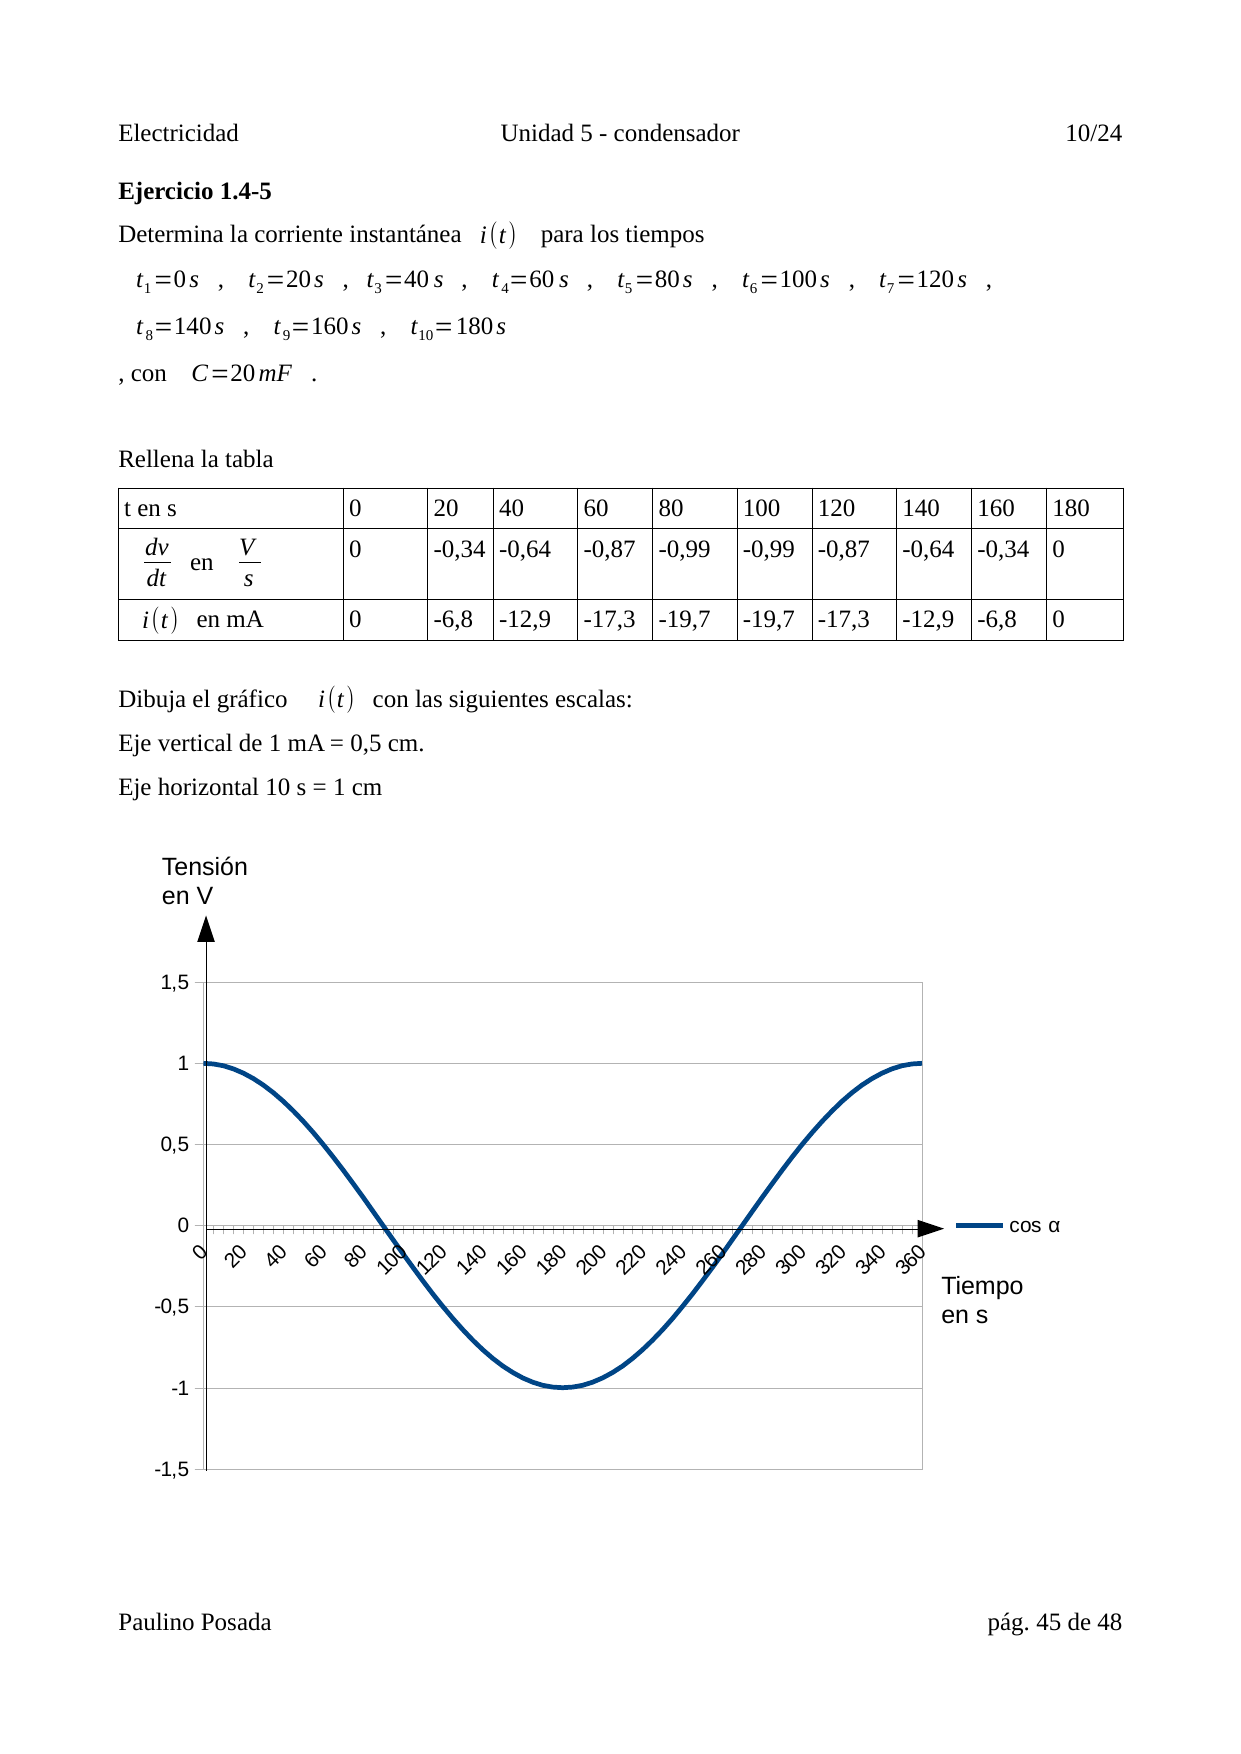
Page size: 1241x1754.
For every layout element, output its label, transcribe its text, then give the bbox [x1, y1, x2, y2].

table_cell -6,8 [972, 600, 1046, 640]
table_cell -0,64 [494, 529, 577, 598]
table_cell -0,87 [578, 529, 652, 598]
table_cell -12,9 [494, 600, 577, 640]
text , ,, , , , , , , [118, 264, 1122, 344]
table_cell -12,9 [897, 600, 971, 640]
table_cell -0,64 [897, 529, 971, 598]
text Eje vertical de 1 mA = 0,5 cm. [118, 728, 1122, 757]
table_cell en [119, 529, 343, 598]
text Dibuja el gráfico con las siguientes escalas: [118, 684, 1122, 714]
table_cell -17,3 [813, 600, 896, 640]
table_cell en mA [119, 600, 343, 640]
table_header 180 [1047, 489, 1123, 528]
text Eje horizontal 10 s = 1 cm [118, 772, 1122, 800]
table_cell -19,7 [738, 600, 812, 640]
text Rellena la tabla [118, 444, 1122, 473]
table_header 100 [738, 489, 812, 528]
table_cell -0,99 [653, 529, 737, 598]
table_cell -19,7 [653, 600, 737, 640]
table_cell 0 [344, 529, 427, 598]
table_header 20 [428, 489, 493, 528]
table_cell 0 [344, 600, 427, 640]
table_cell -0,99 [738, 529, 812, 598]
table_header 40 [494, 489, 577, 528]
text , con . [118, 358, 1122, 387]
text Determina la corriente instantánea para los tiempos [118, 219, 1122, 250]
table_cell -17,3 [578, 600, 652, 640]
table_header 120 [813, 489, 896, 528]
table_header 160 [972, 489, 1046, 528]
table_header 60 [578, 489, 652, 528]
table_cell 0 [1047, 529, 1123, 598]
table_cell -0,87 [813, 529, 896, 598]
text Ejercicio 1.4-5 [118, 176, 1122, 205]
table_header t en s [119, 489, 343, 528]
table_header 140 [897, 489, 971, 528]
table_cell -6,8 [428, 600, 493, 640]
table_cell -0,34 [428, 529, 493, 598]
table_header 0 [344, 489, 427, 528]
table_cell -0,34 [972, 529, 1046, 598]
table_header 80 [653, 489, 737, 528]
table_cell 0 [1047, 600, 1123, 640]
